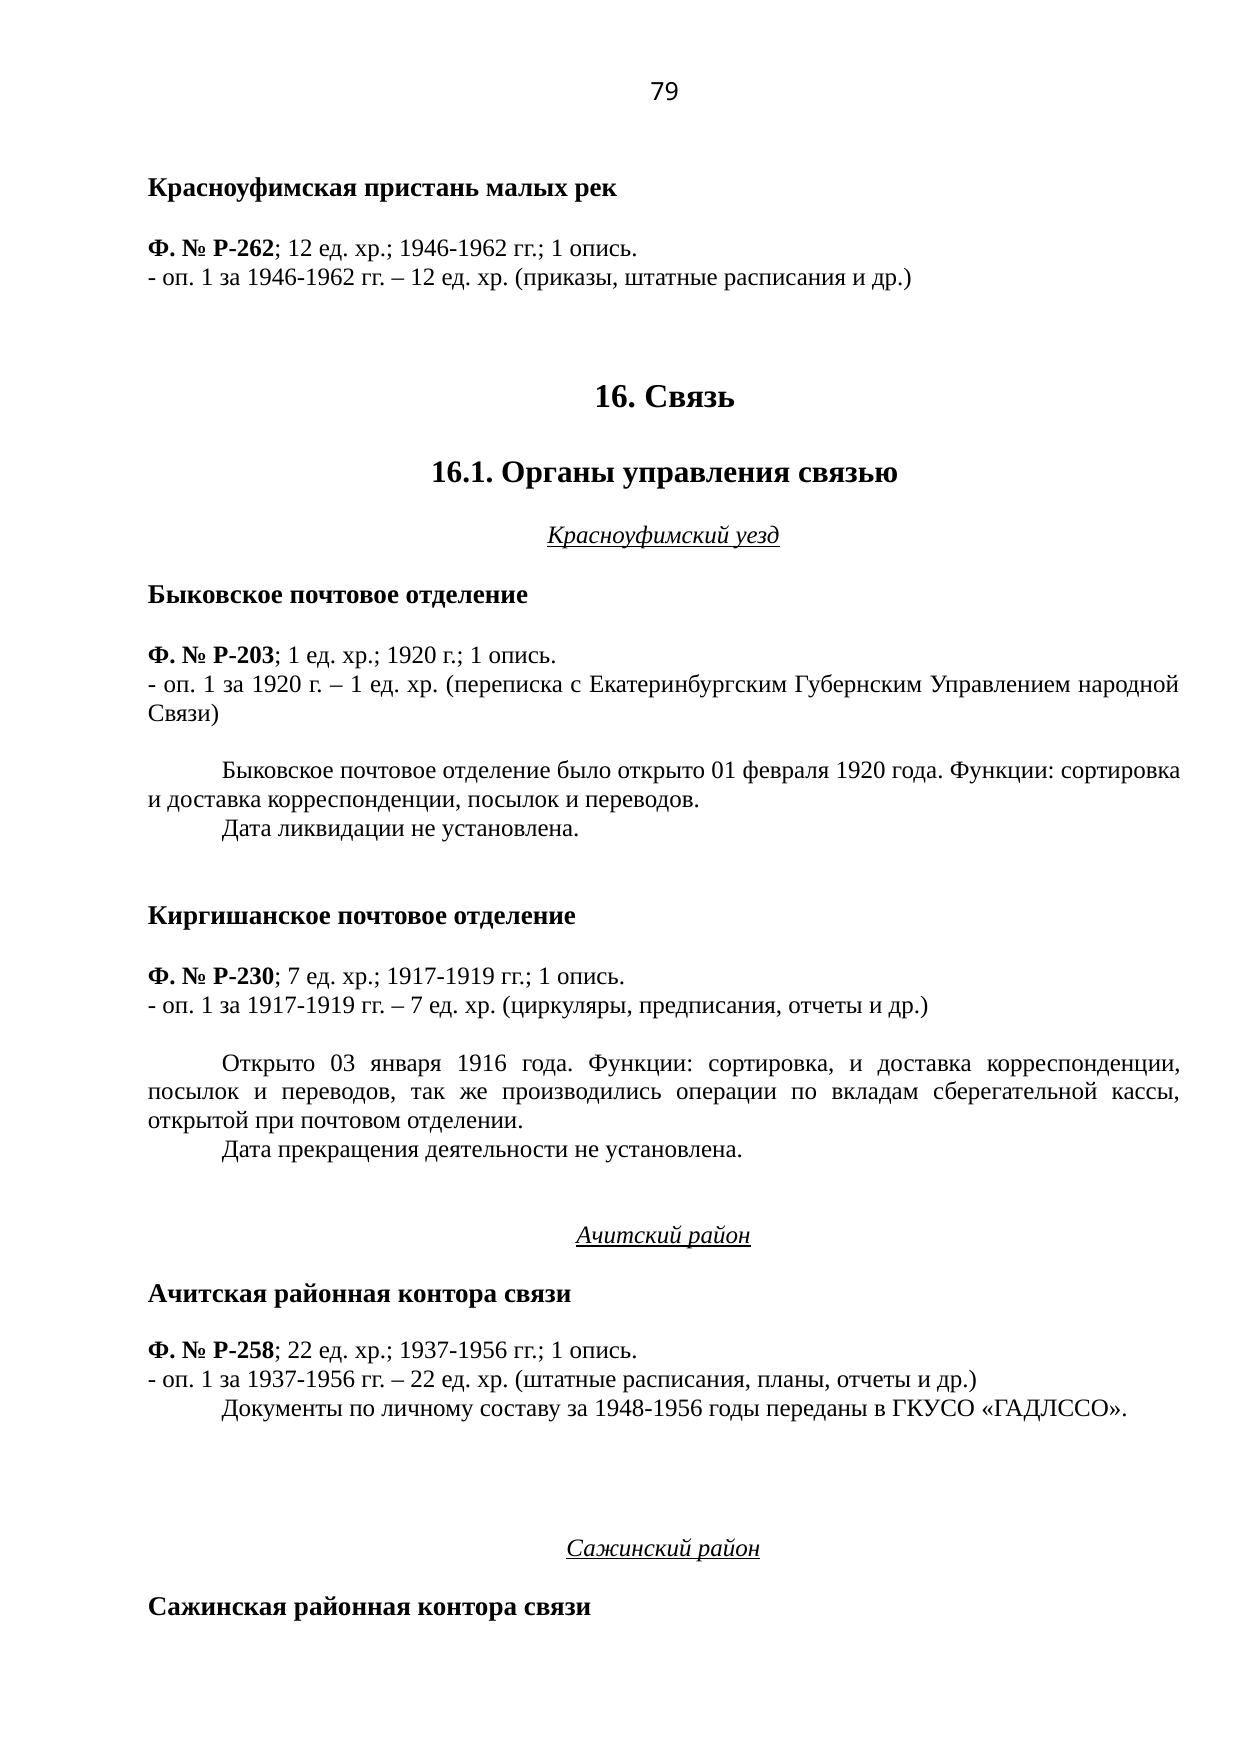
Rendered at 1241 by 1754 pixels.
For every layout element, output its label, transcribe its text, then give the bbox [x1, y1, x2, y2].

text Сажинская районная контора связи [148, 1590, 1181, 1621]
text - оп. 1 за 1937-1956 гг. – 22 ед. хр. (штатные расписания, планы, отчеты и др.) [148, 1364, 1181, 1393]
text Ачитский район [148, 1220, 1181, 1249]
text Красноуфимский уезд [148, 521, 1181, 549]
text Дата ликвидации не установлена. [148, 813, 1181, 842]
text 16.1. Органы управления связью [148, 453, 1181, 489]
text - оп. 1 за 1946-1962 гг. – 12 ед. хр. (приказы, штатные расписания и др.) [148, 262, 1181, 291]
text Быковское почтовое отделение было открыто 01 февраля 1920 года. Функции: сортировка и доставка корреспонденции, посылок и переводов. [148, 755, 1181, 813]
text - оп. 1 за 1920 г. – 1 ед. хр. (переписка с Екатеринбургским Губернским Управлением народной Связи) [148, 669, 1181, 727]
text Документы по личному составу за 1948-1956 годы переданы в ГКУСО «ГАДЛССО». [148, 1393, 1181, 1421]
text Сажинский район [148, 1533, 1181, 1561]
text Быковское почтовое отделение [148, 578, 1181, 609]
text Ф. № Р-258; 22 ед. хр.; 1937-1956 гг.; 1 опись. [148, 1335, 1181, 1364]
text Открыто 03 января 1916 года. Функции: сортировка, и доставка корреспонденции, посылок и переводов, так же производились операции по вкладам сберегательной кассы, открытой при почтовом отделении. [148, 1048, 1181, 1134]
text Ф. № Р-262; 12 ед. хр.; 1946-1962 гг.; 1 опись. [148, 233, 1181, 262]
text - оп. 1 за 1917-1919 гг. – 7 ед. хр. (циркуляры, предписания, отчеты и др.) [148, 990, 1181, 1019]
text Красноуфимская пристань малых рек [148, 171, 1181, 202]
text Ачитская районная контора связи [148, 1278, 1181, 1309]
text Ф. № Р-203; 1 ед. хр.; 1920 г.; 1 опись. [148, 640, 1181, 669]
text 16. Связь [148, 377, 1181, 415]
text Дата прекращения деятельности не установлена. [148, 1134, 1181, 1163]
text Киргишанское почтовое отделение [148, 899, 1181, 930]
text Ф. № Р-230; 7 ед. хр.; 1917-1919 гг.; 1 опись. [148, 961, 1181, 990]
